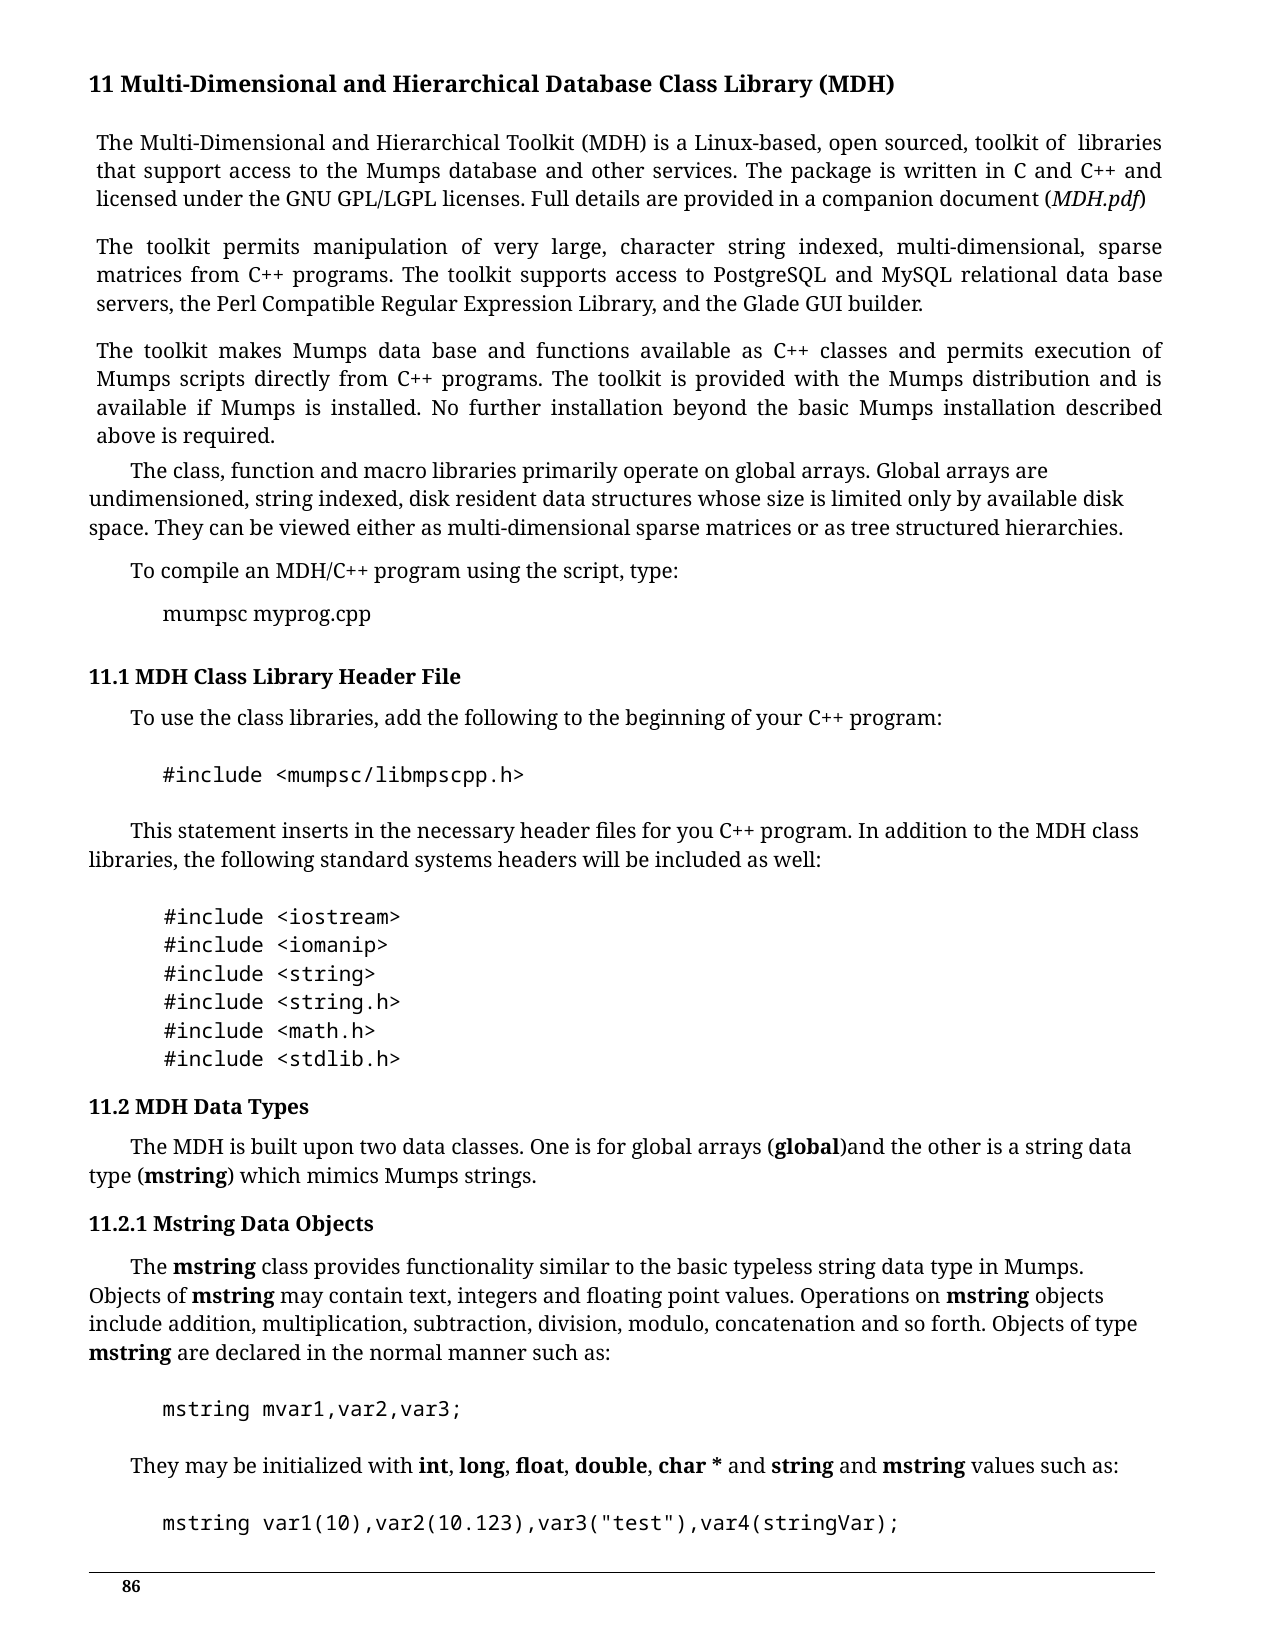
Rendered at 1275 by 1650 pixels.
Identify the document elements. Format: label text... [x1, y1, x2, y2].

text The mstring class provides functionality similar to the basic typeless string data type in Mumps. Objects of mstring may contain text, integers and floating point values. Operations on mstring objects include addition, multiplication, subtraction, division, modulo, concatenation and so forth. Objects of type mstring are declared in the normal manner such as: [88, 1252, 1155, 1366]
text #include <stdlib.h> [88, 1044, 1170, 1073]
text The toolkit permits manipulation of very large, character string indexed, multi-dimensional, sparse matrices from C++ programs. The toolkit supports access to PostgreSQL and MySQL relational data base servers, the Perl Compatible Regular Expression Library, and the Glade GUI builder. [96, 232, 1164, 317]
text They may be initialized with int, long, float, double, char * and string and mstring values such as: [88, 1451, 1155, 1480]
text mstring var1(10),var2(10.123),var3("test"),var4(stringVar); [88, 1508, 1170, 1537]
text #include <string.h> [88, 987, 1170, 1016]
text The MDH is built upon two data classes. One is for global arrays (global)and the other is a string data type (mstring) which mimics Mumps strings. [88, 1132, 1155, 1189]
text #include <string> [88, 959, 1170, 987]
text #include <iomanip> [88, 930, 1170, 959]
text The class, function and macro libraries primarily operate on global arrays. Global arrays are undimensioned, string indexed, disk resident data structures whose size is limited only by available disk space. They can be viewed either as multi-dimensional sparse matrices or as tree structured hierarchies. [88, 456, 1170, 541]
subtitle MDH Data Types [88, 1092, 1170, 1121]
text The toolkit makes Mumps data base and functions available as C++ classes and permits execution of Mumps scripts directly from C++ programs. The toolkit is provided with the Mumps distribution and is available if Mumps is installed. No further installation beyond the basic Mumps installation described above is required. [96, 336, 1164, 449]
text #include <math.h> [88, 1016, 1170, 1044]
subtitle Mstring Data Objects [88, 1209, 1170, 1237]
text #include <iostream> [88, 902, 1170, 930]
text mstring mvar1,var2,var3; [88, 1394, 1170, 1423]
text To compile an MDH/C++ program using the script, type: [88, 556, 1170, 584]
subtitle Multi-Dimensional and Hierarchical Database Class Library (MDH) [88, 67, 1170, 99]
text This statement inserts in the necessary header files for you C++ program. In addition to the MDH class libraries, the following standard systems headers will be included as well: [88, 817, 1155, 873]
subtitle MDH Class Library Header File [88, 662, 1170, 691]
text The Multi-Dimensional and Hierarchical Toolkit (MDH) is a Linux-based, open sourced, toolkit of libraries that support access to the Mumps database and other services. The package is written in C and C++ and licensed under the GNU GPL/LGPL licenses. Full details are provided in a companion document (MDH.pdf) [96, 128, 1164, 213]
text mumpsc myprog.cpp [88, 599, 1170, 628]
text #include <mumpsc/libmpscpp.h> [88, 760, 1170, 788]
text To use the class libraries, add the following to the beginning of your C++ program: [88, 703, 1155, 731]
